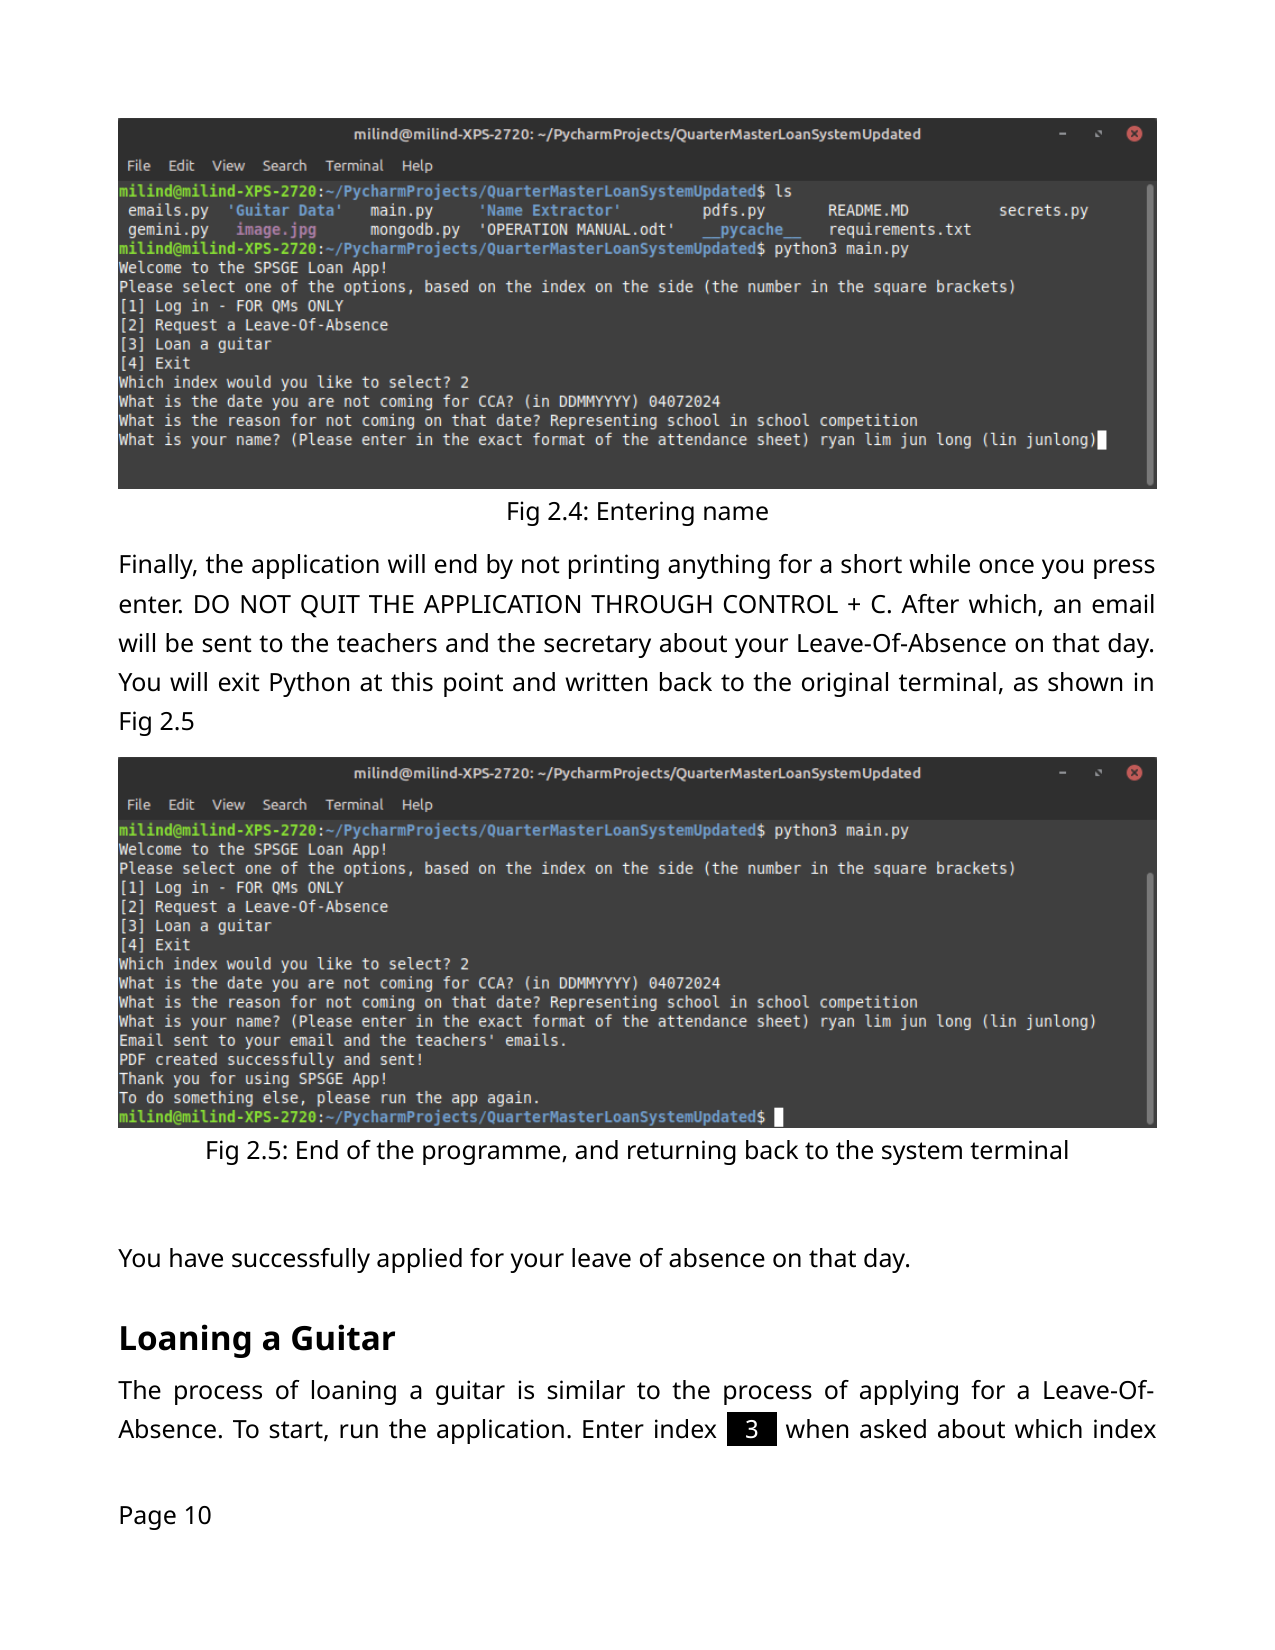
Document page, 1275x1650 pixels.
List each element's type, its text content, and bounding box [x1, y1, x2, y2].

text Fig 2.4: Entering name [118, 489, 1157, 527]
text The process of loaning a guitar is similar to the process of applying for a Leave-Of-Absence. To start, run the application. Enter index 3 when asked about which index [118, 1373, 1157, 1446]
picture [118, 118, 1157, 489]
text You have successfully applied for your leave of absence on that day. [118, 1240, 1157, 1274]
subtitle Loaning a Guitar [118, 1315, 1157, 1360]
text Finally, the application will end by not printing anything for a short while once you press enter. DO NOT QUIT THE APPLICATION THROUGH CONTROL + C. After which, an email will be sent to the teachers and the secretary about your Leave-Of-Absence on that day. You will exit Python at this point and written back to the original terminal, as shown in Fig 2.5 [118, 547, 1157, 738]
picture [118, 757, 1157, 1128]
text Fig 2.5: End of the programme, and returning back to the system terminal [118, 1128, 1157, 1167]
